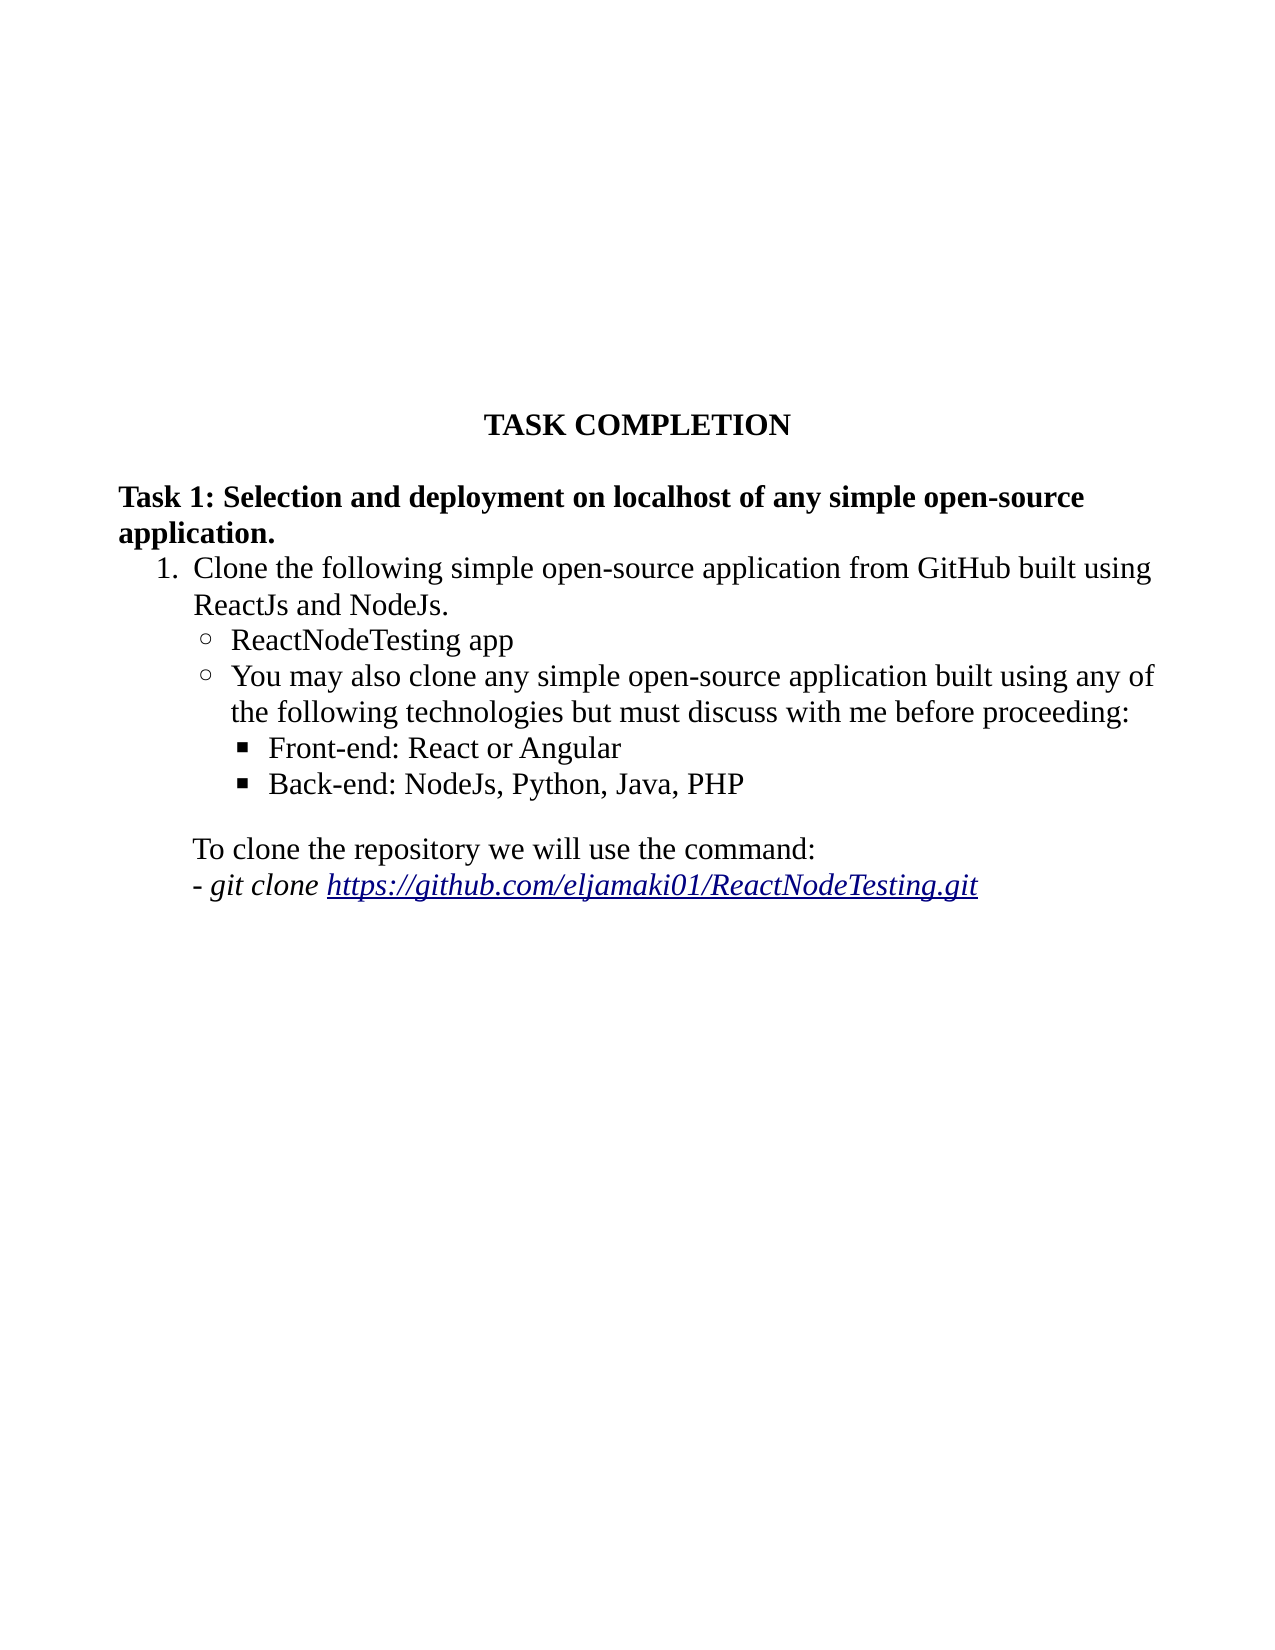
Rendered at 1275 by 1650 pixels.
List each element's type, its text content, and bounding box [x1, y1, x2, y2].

text TASK COMPLETION [118, 406, 1157, 442]
text To clone the repository we will use the command: - git clone https://github.com/eljamaki01/ReactNodeTesting.git [118, 830, 1157, 902]
list Clone the following simple open-source application from GitHub built using ReactJs and NodeJs. [156, 550, 1157, 622]
list Back-end: NodeJs, Python, Java, PHP [231, 765, 1157, 801]
list Front-end: React or Angular [231, 729, 1157, 765]
list You may also clone any simple open-source application built using any of the following technologies but must discuss with me before proceeding: [193, 658, 1157, 729]
list ReactNodeTesting app [193, 622, 1157, 658]
text Task 1: Selection and deployment on localhost of any simple open-source application. [118, 478, 1157, 550]
